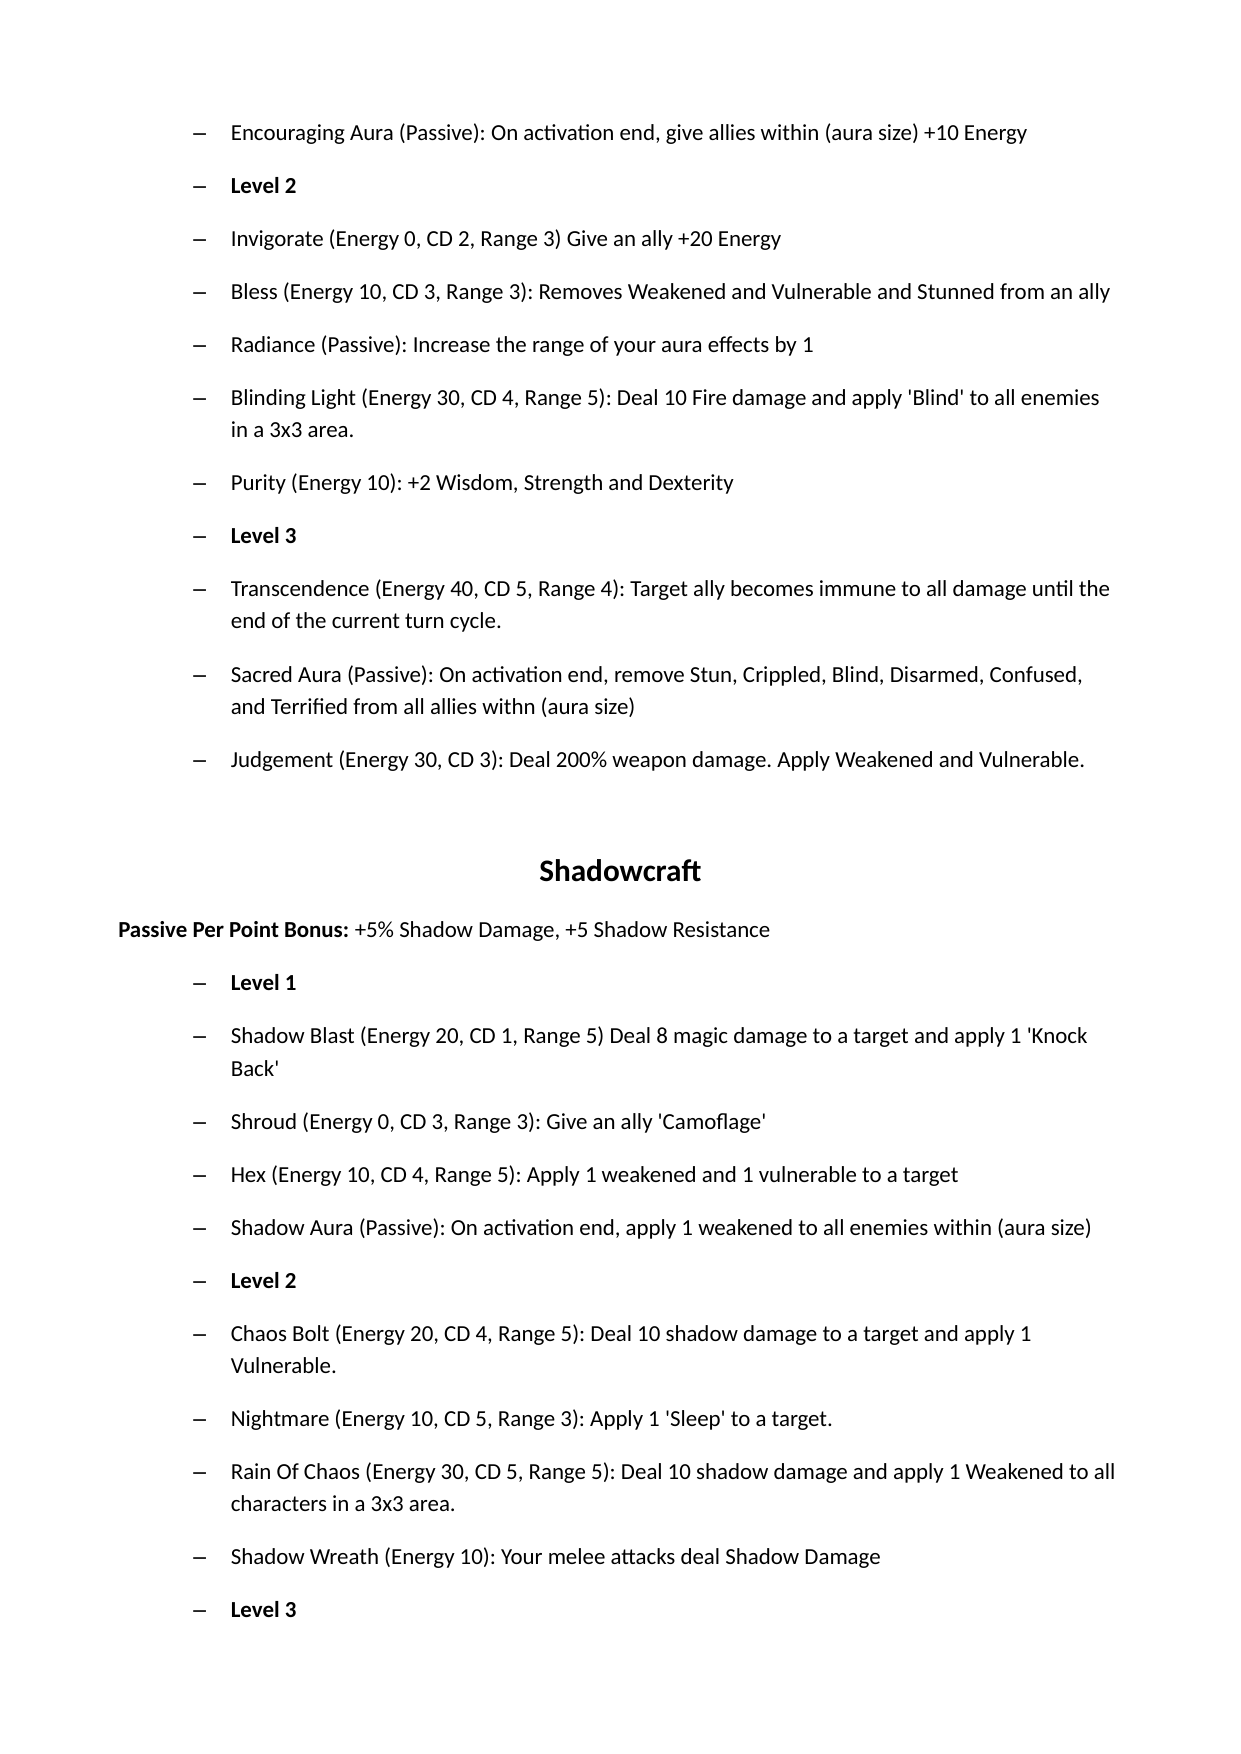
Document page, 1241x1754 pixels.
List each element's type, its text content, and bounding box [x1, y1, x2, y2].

list Shadow Blast (Energy 20, CD 1, Range 5) Deal 8 magic damage to a target and apply 1 'Knock Back' [193, 1022, 1122, 1082]
list Shroud (Energy 0, CD 3, Range 3): Give an ally 'Camoflage' [193, 1107, 1122, 1135]
list Sacred Aura (Passive): On activation end, remove Stun, Crippled, Blind, Disarmed, Confused, and Terrified from all allies withn (aura size) [193, 660, 1122, 720]
list Transcendence (Energy 40, CD 5, Range 4): Target ally becomes immune to all damage until the end of the current turn cycle. [193, 574, 1122, 635]
list Level 1 [193, 968, 1122, 997]
list Blinding Light (Energy 30, CD 4, Range 5): Deal 10 Fire damage and apply 'Blind' to all enemies in a 3x3 area. [193, 383, 1122, 443]
list Hex (Energy 10, CD 4, Range 5): Apply 1 weakened and 1 vulnerable to a target [193, 1160, 1122, 1188]
list Level 3 [193, 521, 1122, 549]
text Passive Per Point Bonus: +5% Shadow Damage, +5 Shadow Resistance [118, 916, 1122, 943]
list Level 3 [193, 1595, 1122, 1623]
list Shadow Aura (Passive): On activation end, apply 1 weakened to all enemies within (aura size) [193, 1213, 1122, 1241]
list Nightmare (Energy 10, CD 5, Range 3): Apply 1 'Sleep' to a target. [193, 1404, 1122, 1432]
list Rain Of Chaos (Energy 30, CD 5, Range 5): Deal 10 shadow damage and apply 1 Weakened to all characters in a 3x3 area. [193, 1457, 1122, 1517]
list Level 2 [193, 1266, 1122, 1294]
list Radiance (Passive): Increase the range of your aura effects by 1 [193, 330, 1122, 358]
list Level 2 [193, 171, 1122, 199]
list Shadow Wreath (Energy 10): Your melee attacks deal Shadow Damage [193, 1542, 1122, 1570]
list Invigorate (Energy 0, CD 2, Range 3) Give an ally +20 Energy [193, 224, 1122, 252]
list Purity (Energy 10): +2 Wisdom, Strength and Dexterity [193, 468, 1122, 496]
text Shadowcraft [118, 851, 1122, 889]
list Encouraging Aura (Passive): On activation end, give allies within (aura size) +10 Energy [193, 118, 1122, 146]
list Chaos Bolt (Energy 20, CD 4, Range 5): Deal 10 shadow damage to a target and apply 1 Vulnerable. [193, 1319, 1122, 1379]
list Bless (Energy 10, CD 3, Range 3): Removes Weakened and Vulnerable and Stunned from an ally [193, 277, 1122, 305]
list Judgement (Energy 30, CD 3): Deal 200% weapon damage. Apply Weakened and Vulnerable. [193, 745, 1122, 773]
